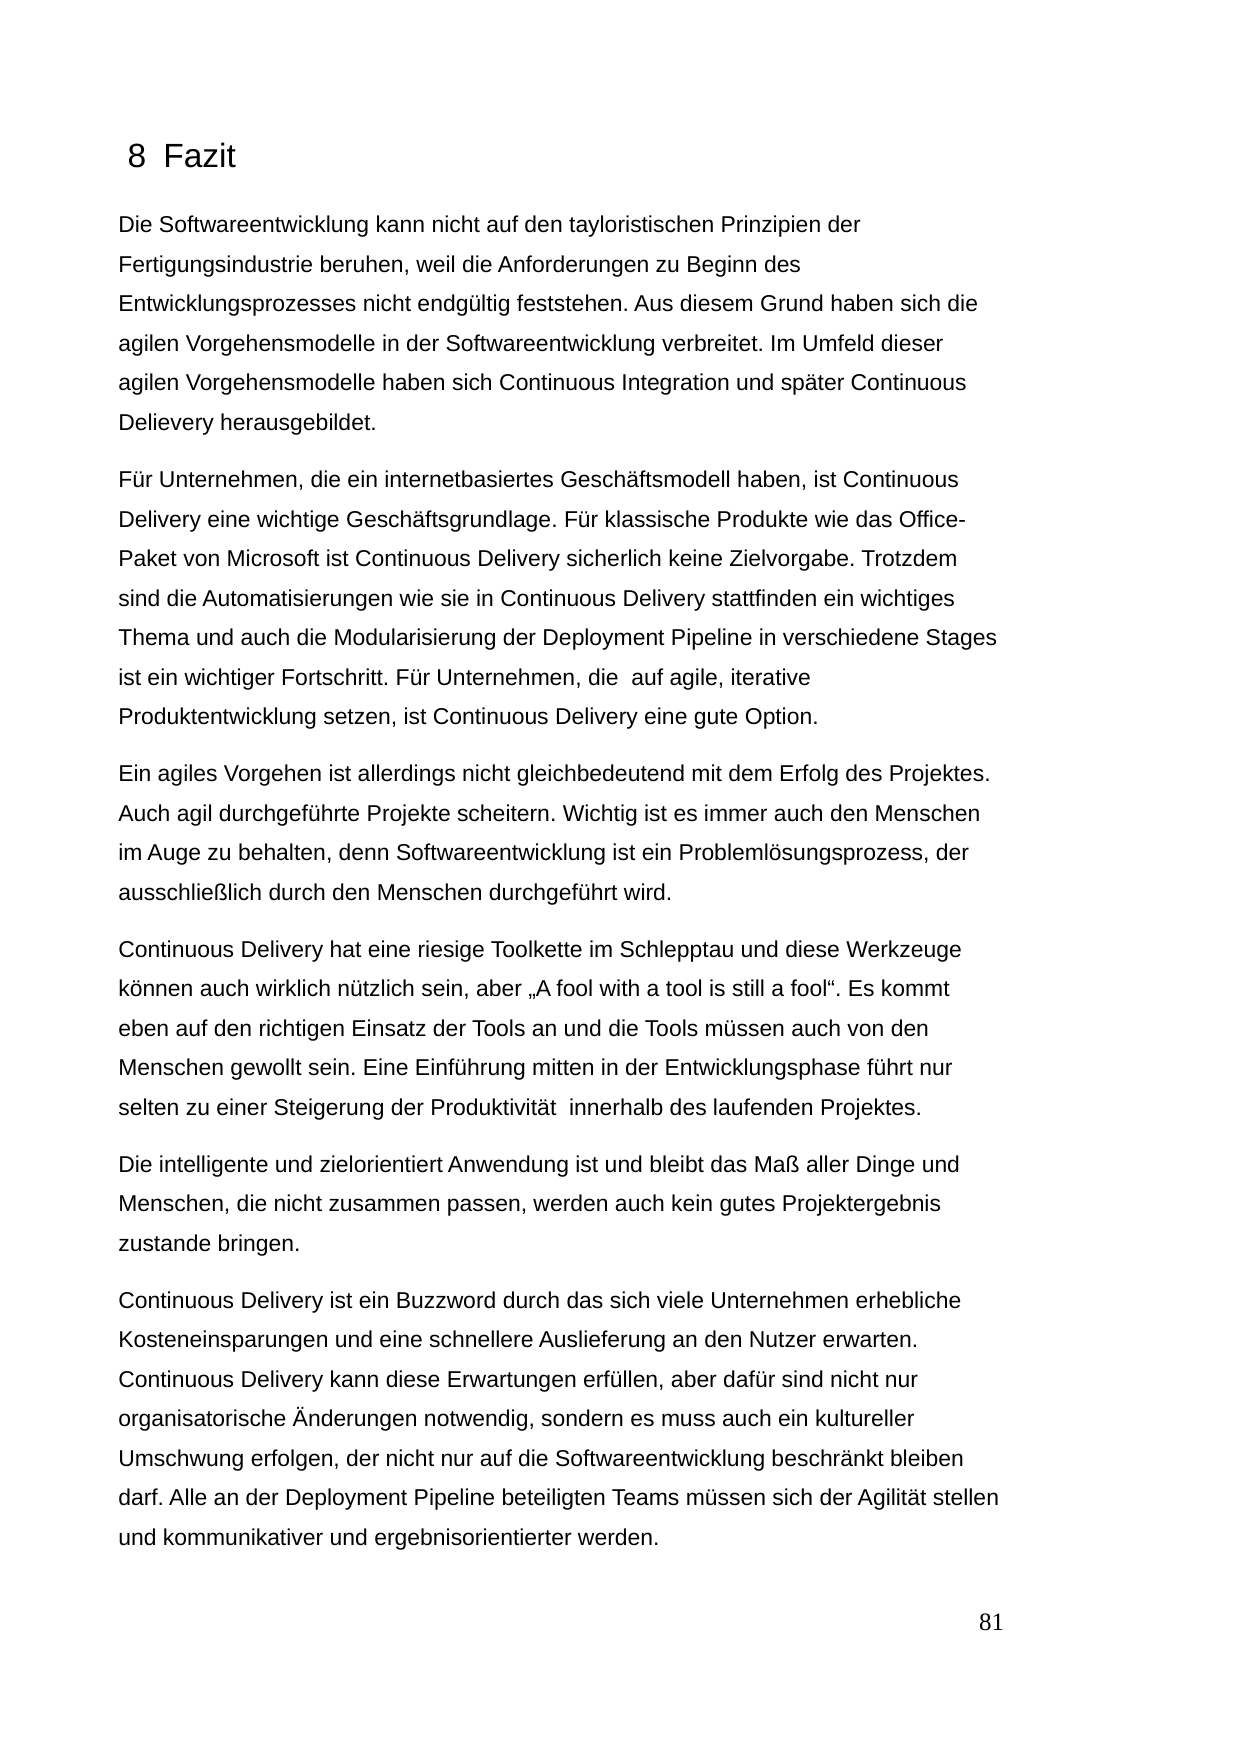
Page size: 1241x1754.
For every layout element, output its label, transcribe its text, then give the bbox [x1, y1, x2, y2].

text Die intelligente und zielorientiert Anwendung ist und bleibt das Maß aller Dinge und Menschen, die nicht zusammen passen, werden auch kein gutes Projektergebnis zustande bringen. [118, 1151, 1004, 1256]
text Continuous Delivery hat eine riesige Toolkette im Schlepptau und diese Werkzeuge können auch wirklich nützlich sein, aber „A fool with a tool is still a fool“. Es kommt eben auf den richtigen Einsatz der Tools an und die Tools müssen auch von den Menschen gewollt sein. Eine Einführung mitten in der Entwicklungsphase führt nur selten zu einer Steigerung der Produktivität innerhalb des laufenden Projektes. [118, 936, 1004, 1120]
text Die Softwareentwicklung kann nicht auf den tayloristischen Prinzipien der Fertigungsindustrie beruhen, weil die Anforderungen zu Beginn des Entwicklungsprozesses nicht endgültig feststehen. Aus diesem Grund haben sich die agilen Vorgehensmodelle in der Softwareentwicklung verbreitet. Im Umfeld dieser agilen Vorgehensmodelle haben sich Continuous Integration und später Continuous Delievery herausgebildet. [118, 211, 1004, 435]
text Für Unternehmen, die ein internetbasiertes Geschäftsmodell haben, ist Continuous Delivery eine wichtige Geschäftsgrundlage. Für klassische Produkte wie das Office-Paket von Microsoft ist Continuous Delivery sicherlich keine Zielvorgabe. Trotzdem sind die Automatisierungen wie sie in Continuous Delivery stattfinden ein wichtiges Thema und auch die Modularisierung der Deployment Pipeline in verschiedene Stages ist ein wichtiger Fortschritt. Für Unternehmen, die auf agile, iterative Produktentwicklung setzen, ist Continuous Delivery eine gute Option. [118, 466, 1004, 729]
text Ein agiles Vorgehen ist allerdings nicht gleichbedeutend mit dem Erfolg des Projektes. Auch agil durchgeführte Projekte scheitern. Wichtig ist es immer auch den Menschen im Auge zu behalten, denn Softwareentwicklung ist ein Problemlösungsprozess, der ausschließlich durch den Menschen durchgeführt wird. [118, 760, 1004, 905]
subtitle Fazit [118, 136, 1004, 174]
text Continuous Delivery ist ein Buzzword durch das sich viele Unternehmen erhebliche Kosteneinsparungen und eine schnellere Auslieferung an den Nutzer erwarten. Continuous Delivery kann diese Erwartungen erfüllen, aber dafür sind nicht nur organisatorische Änderungen notwendig, sondern es muss auch ein kultureller Umschwung erfolgen, der nicht nur auf die Softwareentwicklung beschränkt bleiben darf. Alle an der Deployment Pipeline beteiligten Teams müssen sich der Agilität stellen und kommunikativer und ergebnisorientierter werden. [118, 1287, 1004, 1550]
